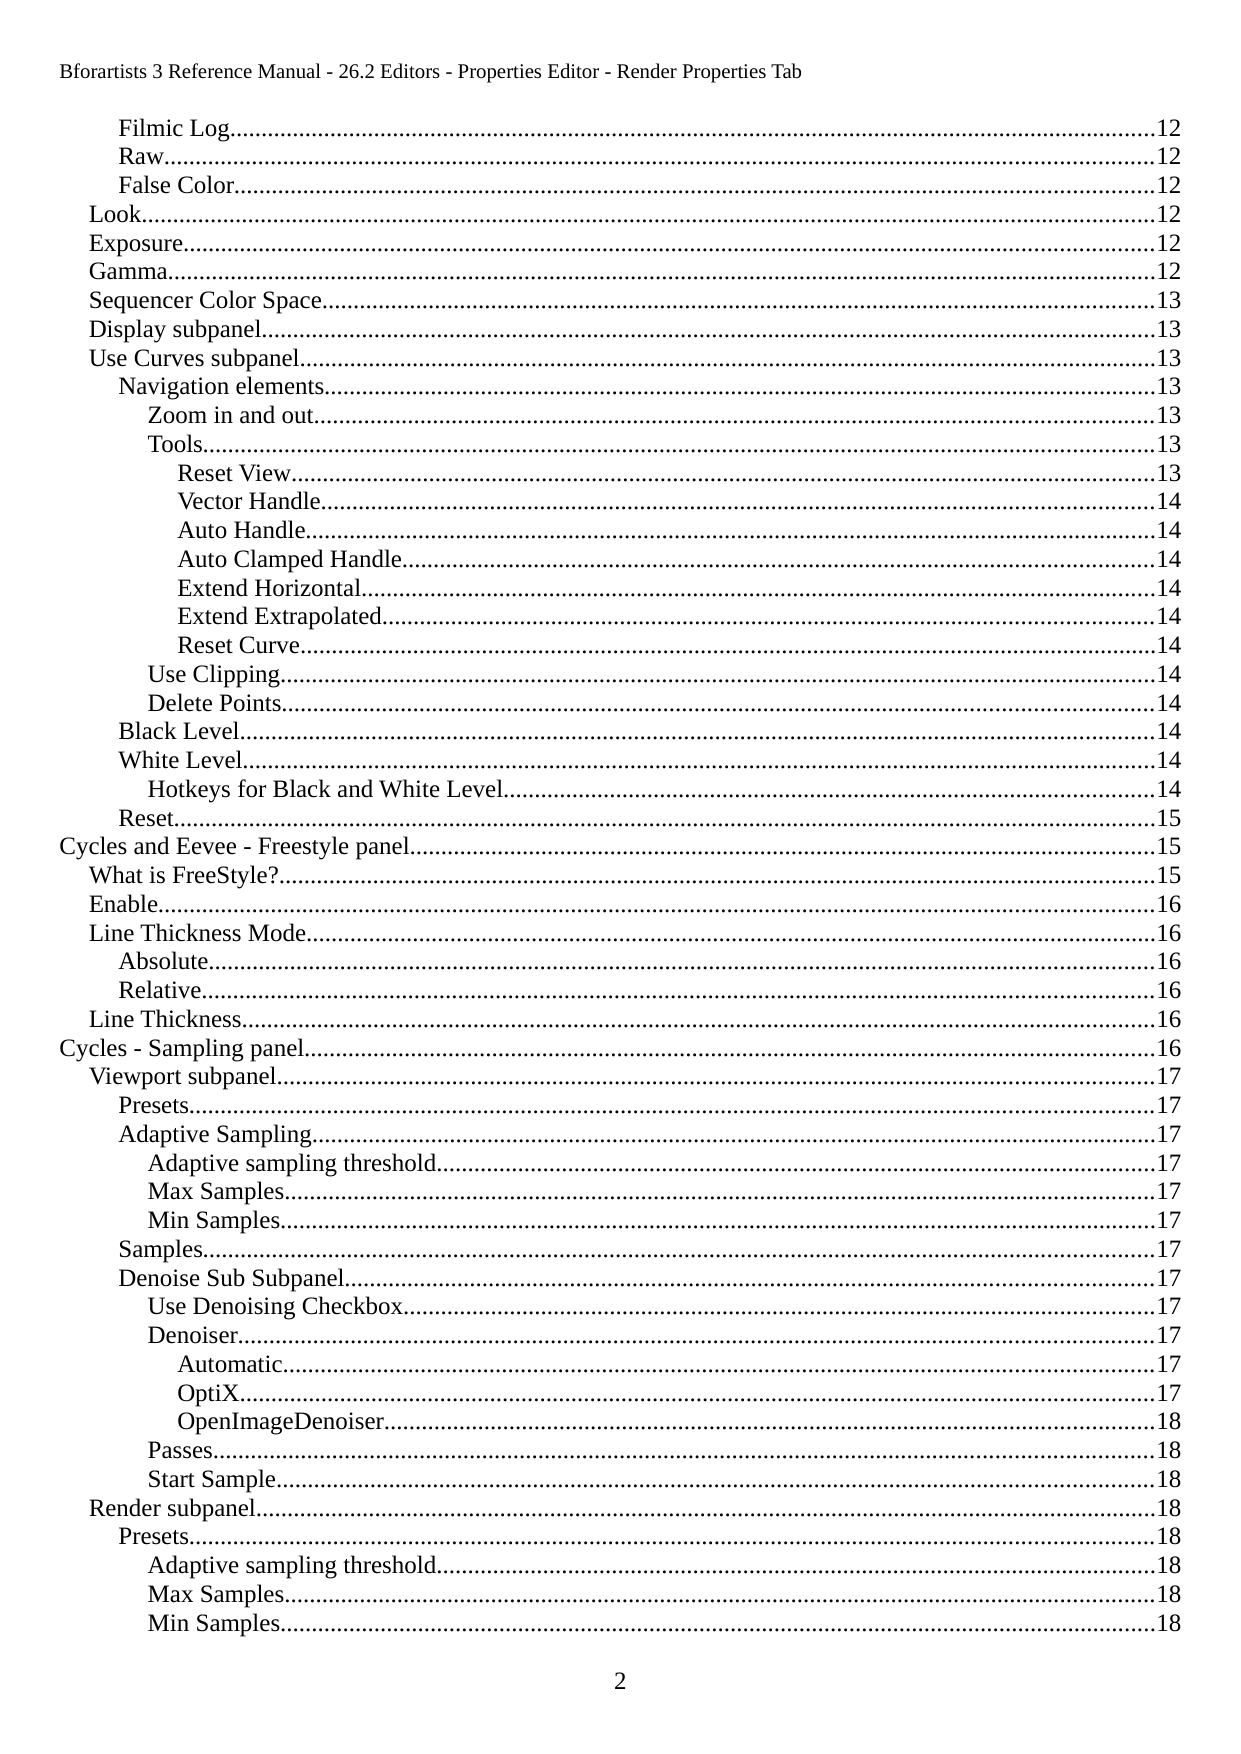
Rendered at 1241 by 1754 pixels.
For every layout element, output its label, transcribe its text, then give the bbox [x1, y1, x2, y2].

text Use Clipping 14 [147, 659, 1181, 688]
text Auto Handle 14 [177, 515, 1181, 544]
text Adaptive Sampling 17 [118, 1119, 1181, 1148]
text Max Samples 17 [147, 1176, 1181, 1205]
text Line Thickness Mode 16 [88, 918, 1181, 946]
text Adaptive sampling threshold 17 [147, 1148, 1181, 1176]
text Min Samples 18 [147, 1608, 1181, 1636]
text Denoise Sub Subpanel 17 [118, 1263, 1181, 1291]
text Passes 18 [147, 1435, 1181, 1464]
text Look 12 [88, 199, 1181, 228]
text Filmic Log 12 [118, 113, 1181, 141]
text What is FreeStyle? 15 [88, 860, 1181, 889]
text Cycles - Sampling panel 16 [59, 1033, 1181, 1061]
text Extend Extrapolated 14 [177, 601, 1181, 630]
text Adaptive sampling threshold 18 [147, 1550, 1181, 1579]
text OpenImageDenoiser 18 [177, 1406, 1181, 1435]
text Render subpanel 18 [88, 1493, 1181, 1521]
text Denoiser 17 [147, 1320, 1181, 1349]
text Extend Horizontal 14 [177, 573, 1181, 601]
text Raw 12 [118, 141, 1181, 170]
text Exposure 12 [88, 228, 1181, 256]
text Delete Points 14 [147, 688, 1181, 716]
text Gamma 12 [88, 256, 1181, 285]
text Use Curves subpanel 13 [88, 343, 1181, 371]
text Absolute 16 [118, 946, 1181, 975]
text Black Level 14 [118, 716, 1181, 745]
text Vector Handle 14 [177, 486, 1181, 515]
text Cycles and Eevee - Freestyle panel 15 [59, 831, 1181, 860]
text Zoom in and out 13 [147, 400, 1181, 429]
text Viewport subpanel 17 [88, 1061, 1181, 1090]
text Presets 17 [118, 1090, 1181, 1119]
text False Color 12 [118, 170, 1181, 199]
text Auto Clamped Handle 14 [177, 544, 1181, 573]
text Display subpanel 13 [88, 314, 1181, 343]
text Relative 16 [118, 975, 1181, 1004]
text Sequencer Color Space 13 [88, 285, 1181, 314]
text Reset 15 [118, 803, 1181, 831]
text Min Samples 17 [147, 1205, 1181, 1234]
text Line Thickness 16 [88, 1004, 1181, 1033]
text Presets 18 [118, 1521, 1181, 1550]
text Samples 17 [118, 1234, 1181, 1263]
text Use Denoising Checkbox 17 [147, 1291, 1181, 1320]
text Enable 16 [88, 889, 1181, 918]
text Hotkeys for Black and White Level 14 [147, 774, 1181, 803]
text Tools 13 [147, 429, 1181, 458]
text Reset Curve 14 [177, 630, 1181, 659]
text Max Samples 18 [147, 1579, 1181, 1608]
text White Level 14 [118, 745, 1181, 774]
text Reset View 13 [177, 458, 1181, 486]
text OptiX 17 [177, 1378, 1181, 1406]
text Automatic 17 [177, 1349, 1181, 1378]
text Start Sample 18 [147, 1464, 1181, 1493]
text Navigation elements 13 [118, 371, 1181, 400]
